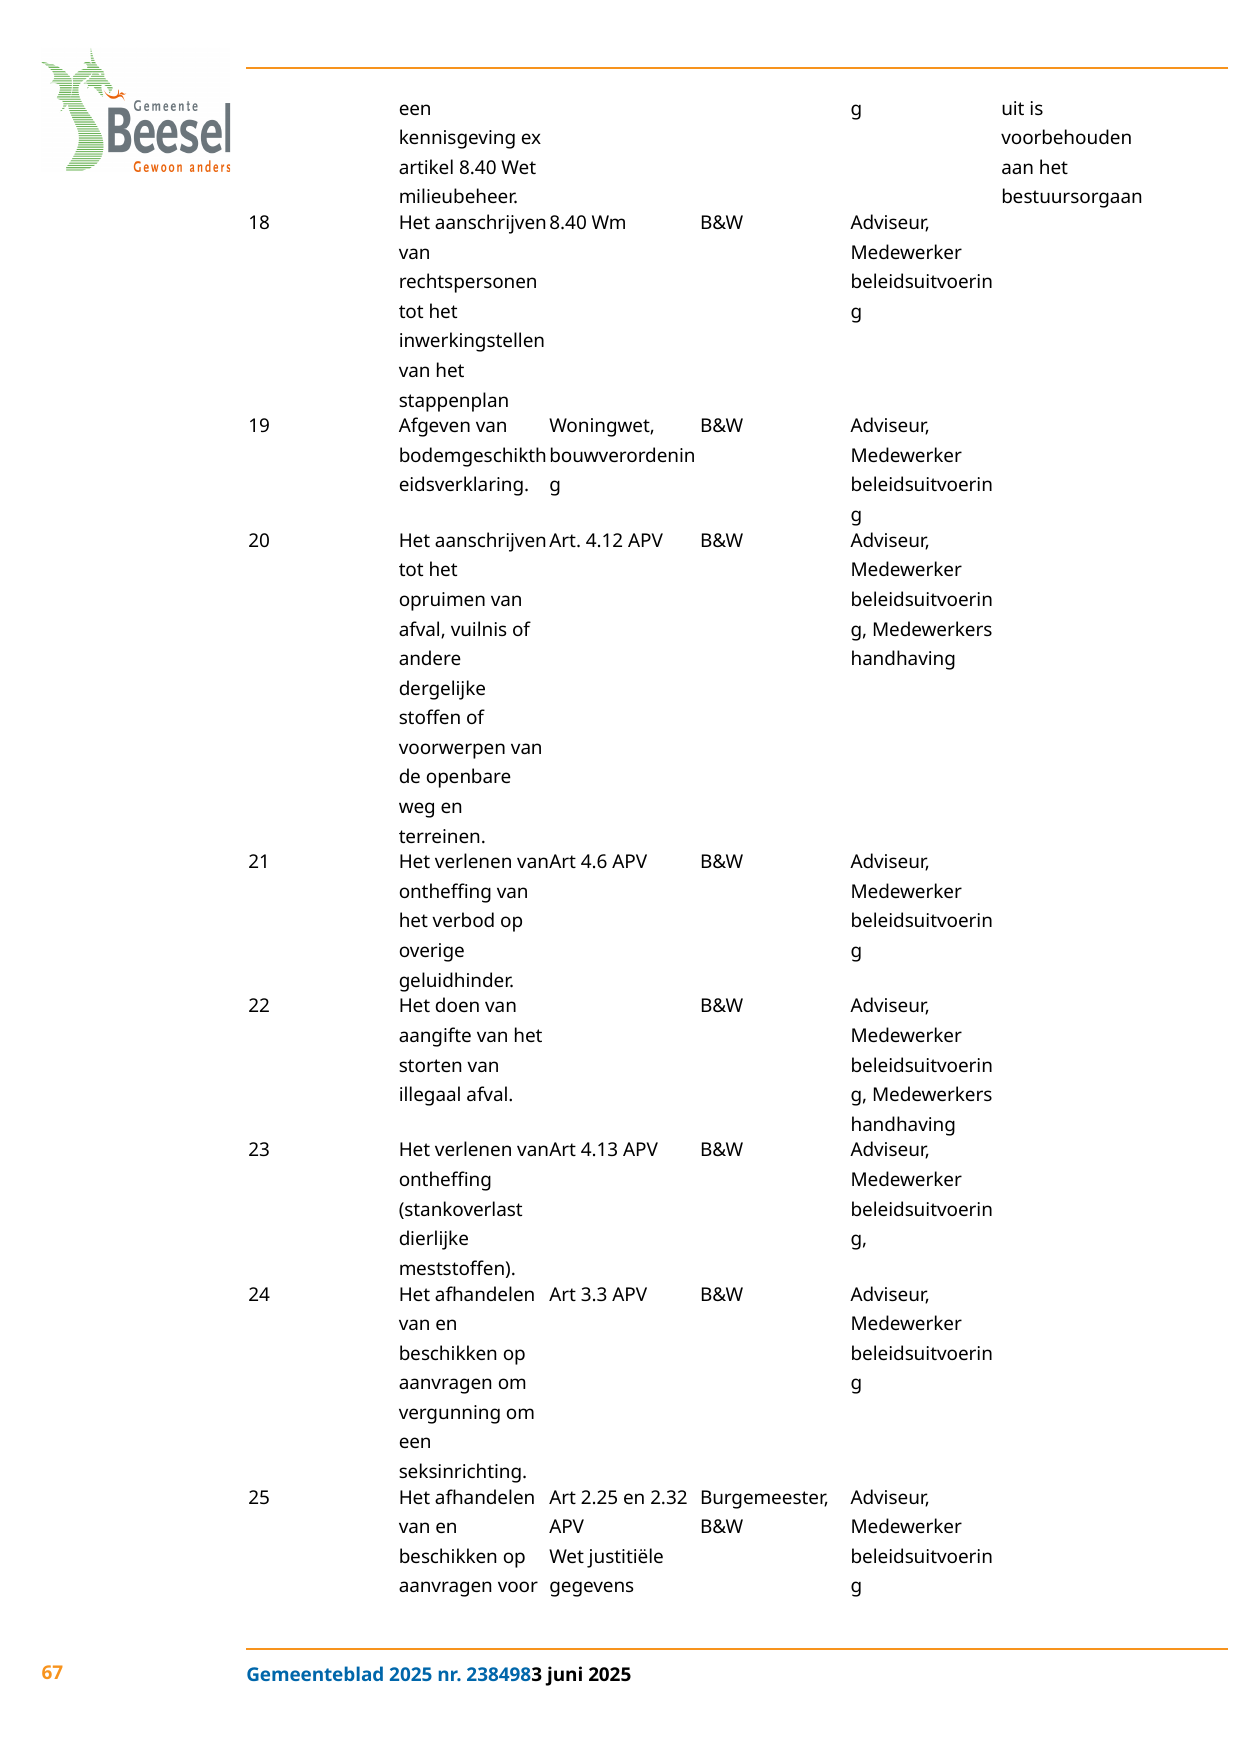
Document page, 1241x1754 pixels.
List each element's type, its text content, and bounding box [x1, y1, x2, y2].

table_cell [700, 95, 850, 209]
table_cell 20 [248, 527, 398, 848]
table_cell Het aanschrijven tot het opruimen van afval, vuilnis of andere dergelijke stoffen of voorwerpen van de openbare weg en terreinen. [399, 527, 549, 848]
table_cell 23 [248, 1137, 398, 1281]
table_cell Adviseur, Medewerker beleidsuitvoering, Medewerkers handhaving [850, 527, 1001, 848]
table_cell [1001, 527, 1152, 848]
table_cell B&W [700, 849, 850, 993]
table_cell B&W [700, 413, 850, 527]
table_cell [1001, 993, 1152, 1137]
table_cell Het verlenen van ontheffing van het verbod op overige geluidhinder. [399, 849, 549, 993]
table_cell [549, 95, 700, 209]
table_cell Art. 4.12 APV [549, 527, 700, 848]
table_cell 18 [248, 209, 398, 412]
table_cell Adviseur, Medewerker beleidsuitvoering [850, 849, 1001, 993]
table_cell Adviseur, Medewerker beleidsuitvoering, Medewerkers handhaving [850, 993, 1001, 1137]
table_cell Adviseur, Medewerker beleidsuitvoering [850, 1281, 1001, 1484]
table_cell Het doen van aangifte van het storten van illegaal afval. [399, 993, 549, 1137]
table_cell Adviseur, Medewerker beleidsuitvoering [850, 1484, 1001, 1598]
table_cell [248, 95, 398, 209]
table_cell Het aanschrijven van rechtspersonen tot het inwerkingstellen van het stappenplan [399, 209, 549, 412]
table_cell 19 [248, 413, 398, 527]
table_cell Het afhandelen van en beschikken op aanvragen voor [399, 1484, 549, 1598]
table_cell Art 3.3 APV [549, 1281, 700, 1484]
table_cell [1001, 209, 1152, 412]
table_cell B&W [700, 1137, 850, 1281]
table_cell B&W [700, 527, 850, 848]
table_cell Art 4.13 APV [549, 1137, 700, 1281]
picture [41, 47, 231, 172]
table_cell [1001, 1281, 1152, 1484]
table_cell 24 [248, 1281, 398, 1484]
table_cell 21 [248, 849, 398, 993]
table_cell Art 4.6 APV [549, 849, 700, 993]
table_cell 25 [248, 1484, 398, 1598]
table_cell Burgemeester, B&W [700, 1484, 850, 1598]
table_cell B&W [700, 209, 850, 412]
table_cell 22 [248, 993, 398, 1137]
table_cell [1001, 1484, 1152, 1598]
table_cell [1001, 413, 1152, 527]
table_cell g [850, 95, 1001, 209]
table_cell Adviseur, Medewerker beleidsuitvoering, [850, 1137, 1001, 1281]
table_cell Het afhandelen van en beschikken op aanvragen om vergunning om een seksinrichting. [399, 1281, 549, 1484]
table_cell 8.40 Wm [549, 209, 700, 412]
table_cell Art 2.25 en 2.32 APV Wet justitiële gegevens [549, 1484, 700, 1598]
table_cell B&W [700, 1281, 850, 1484]
table_cell [549, 993, 700, 1137]
table_cell Adviseur, Medewerker beleidsuitvoering [850, 413, 1001, 527]
table_cell uit is voorbehouden aan het bestuursorgaan [1001, 95, 1152, 209]
table_cell Adviseur, Medewerker beleidsuitvoering [850, 209, 1001, 412]
table_cell Afgeven van bodemgeschiktheidsverklaring. [399, 413, 549, 527]
table_cell Het verlenen van ontheffing (stankoverlast dierlijke meststoffen). [399, 1137, 549, 1281]
table_cell Woningwet, bouwverordening [549, 413, 700, 527]
table_cell [1001, 1137, 1152, 1281]
table_cell een kennisgeving ex artikel 8.40 Wet milieubeheer. [399, 95, 549, 209]
table_cell B&W [700, 993, 850, 1137]
table_cell [1001, 849, 1152, 993]
